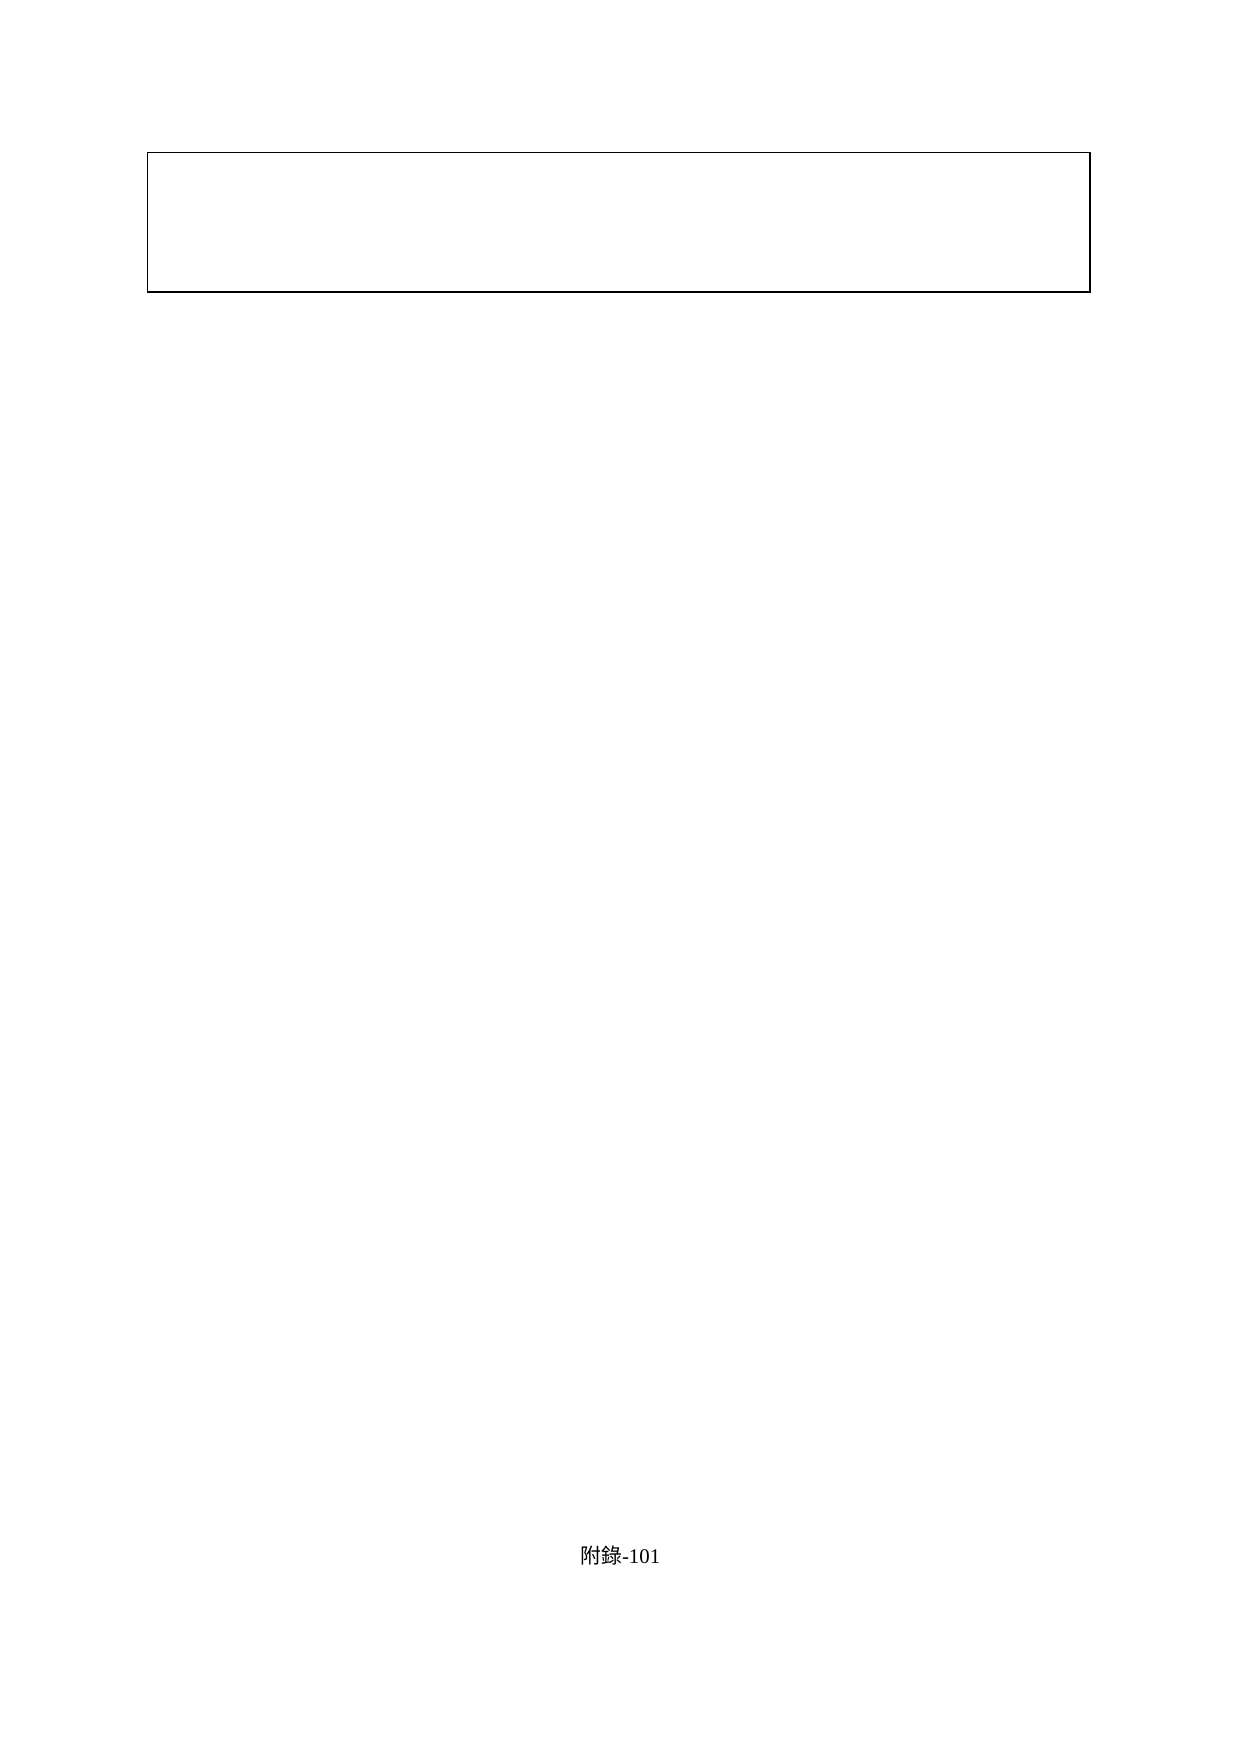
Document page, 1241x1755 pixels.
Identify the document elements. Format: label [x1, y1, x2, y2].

table_cell [148, 153, 1089, 291]
